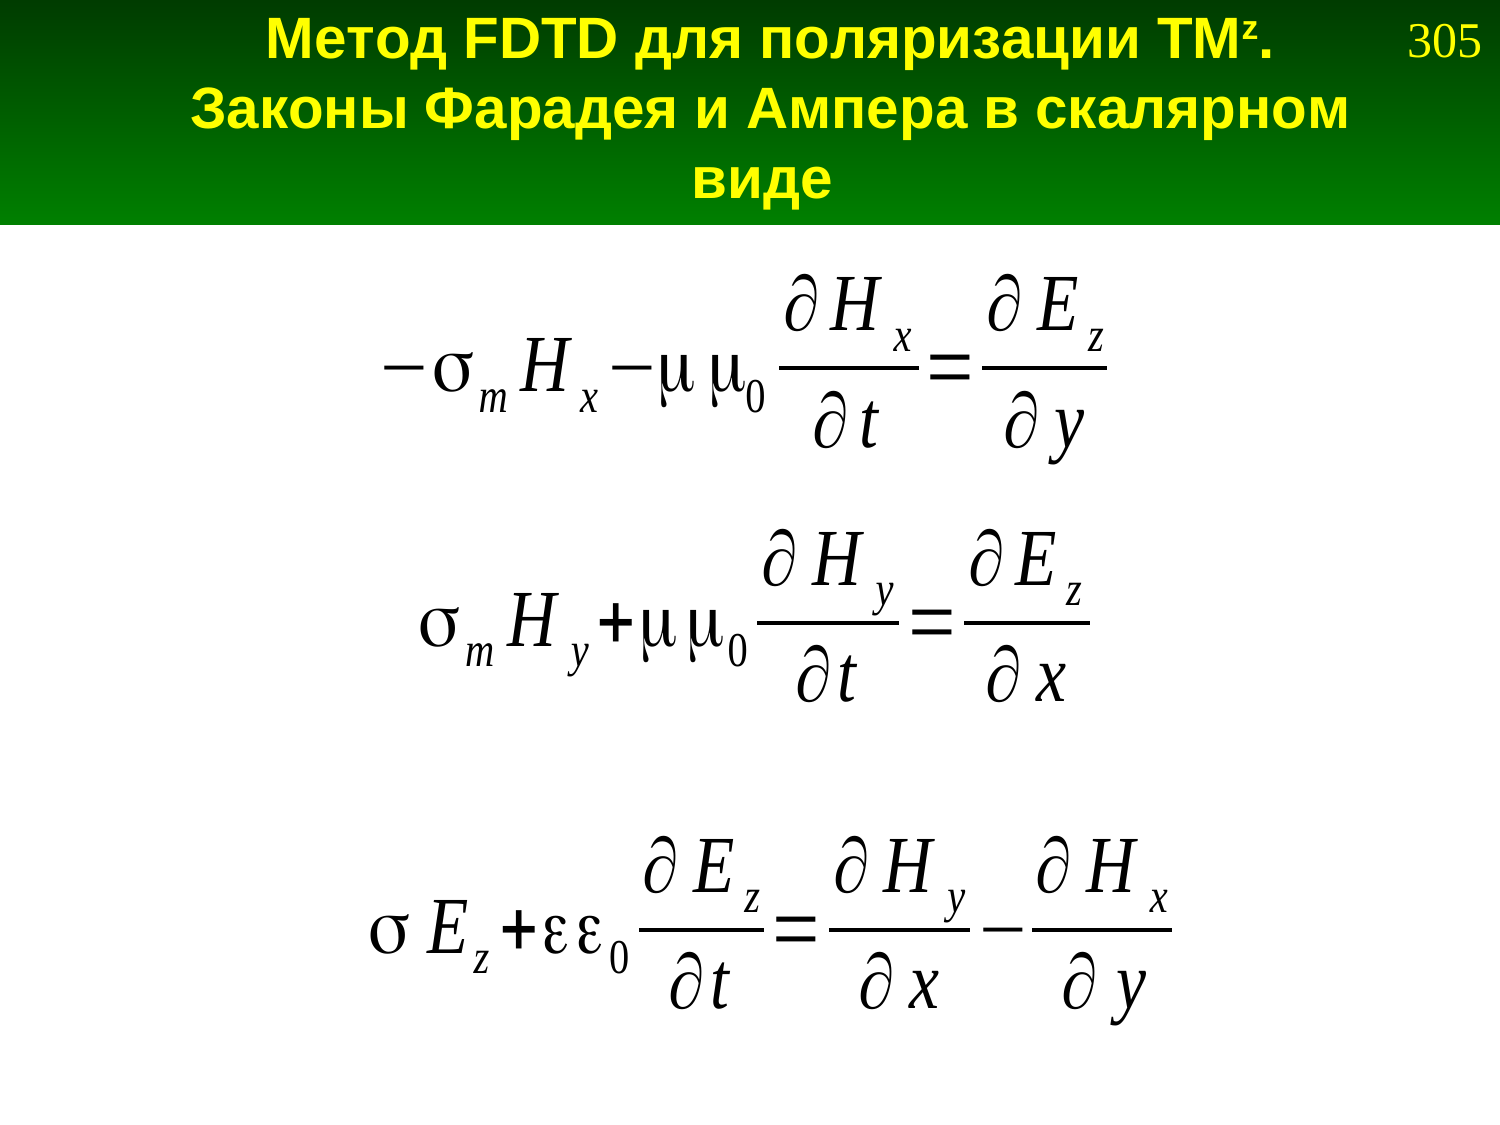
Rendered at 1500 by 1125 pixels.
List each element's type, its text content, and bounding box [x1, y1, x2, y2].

chart [401, 514, 1108, 721]
chart [360, 259, 1128, 467]
title Метод FDTD для поляризации TMz. Законы Фарадея и Ампера в скалярном виде [100, 0, 1441, 219]
chart [351, 821, 1193, 1028]
